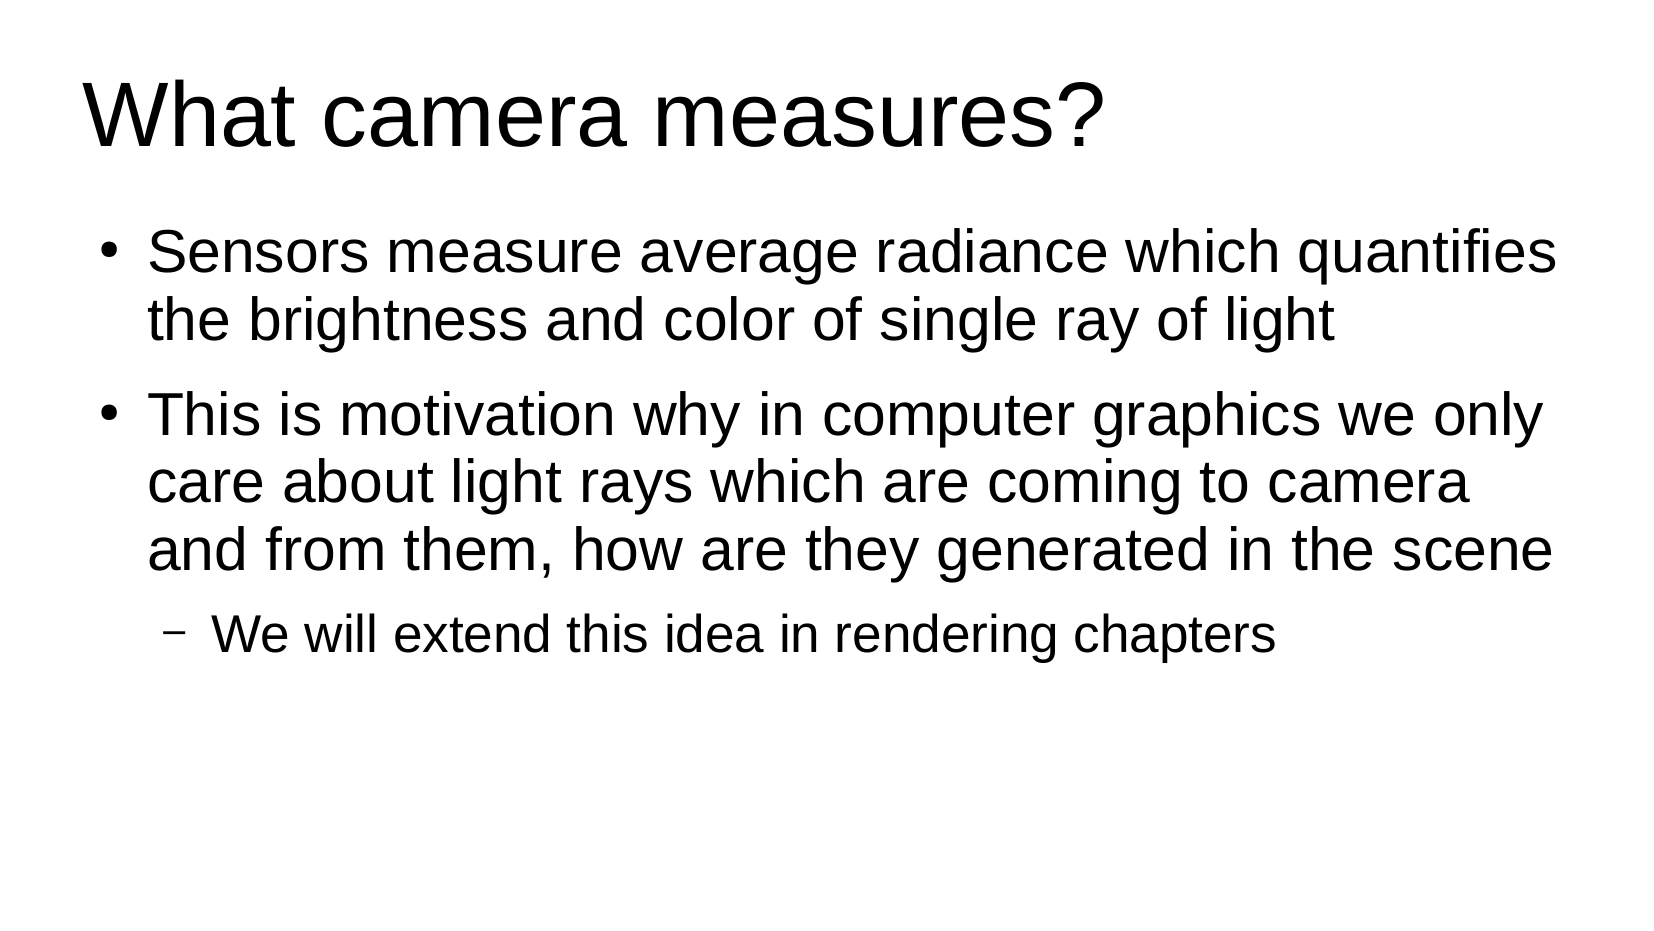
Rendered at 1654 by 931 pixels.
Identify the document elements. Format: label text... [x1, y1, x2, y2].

title What camera measures? [82, 37, 1571, 193]
list Sensors measure average radiance which quantifies the brightness and color of single ray of light This is motivation why in computer graphics we only care about light rays which are coming to camera and from them, how are they generated in the scene We will extend this idea in rendering chapters [82, 217, 1571, 758]
